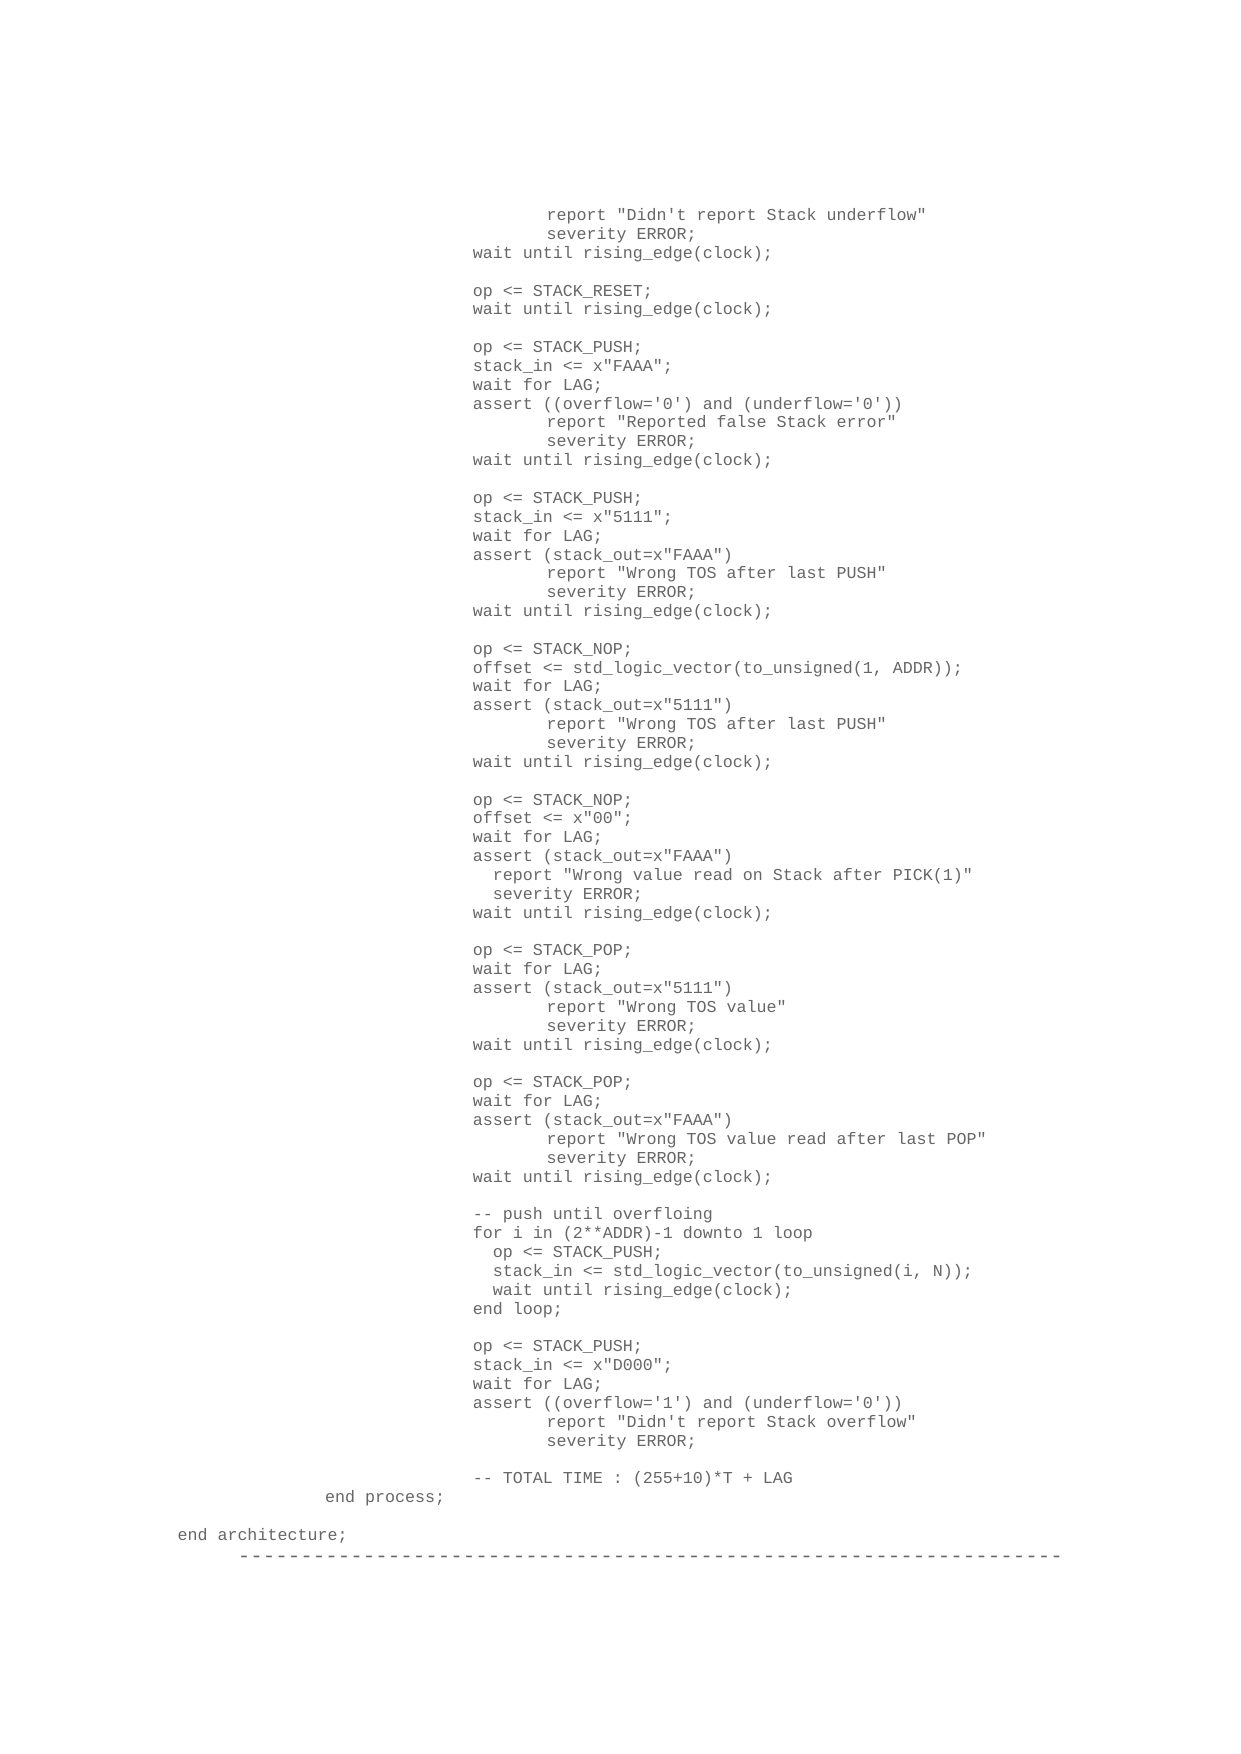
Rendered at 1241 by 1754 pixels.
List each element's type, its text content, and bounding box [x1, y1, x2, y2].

text report "Wrong TOS value" [177, 998, 1123, 1017]
text for i in (2**ADDR)-1 downto 1 loop [177, 1225, 1123, 1244]
text op <= STACK_PUSH; [177, 339, 1123, 357]
text wait for LAG; [177, 527, 1123, 546]
text -- TOTAL TIME : (255+10)*T + LAG [177, 1470, 1123, 1489]
text wait until rising_edge(clock); [177, 904, 1123, 923]
text assert (stack_out=x"FAAA") [177, 1112, 1123, 1131]
text severity ERROR; [177, 1017, 1123, 1036]
text op <= STACK_NOP; [177, 791, 1123, 810]
text assert (stack_out=x"5111") [177, 980, 1123, 998]
text end process; [177, 1489, 1123, 1508]
text wait for LAG; [177, 961, 1123, 980]
text stack_in <= x"FAAA"; [177, 357, 1123, 376]
text severity ERROR; [177, 1149, 1123, 1168]
text stack_in <= x"5111"; [177, 508, 1123, 527]
text report "Wrong TOS after last PUSH" [177, 716, 1123, 734]
text offset <= x"00"; [177, 810, 1123, 829]
text op <= STACK_POP; [177, 1074, 1123, 1093]
text assert (stack_out=x"FAAA") [177, 546, 1123, 565]
text end loop; [177, 1300, 1123, 1319]
text wait for LAG; [177, 678, 1123, 697]
text -- push until overfloing [177, 1206, 1123, 1225]
text op <= STACK_RESET; [177, 282, 1123, 301]
text wait until rising_edge(clock); [177, 1036, 1123, 1055]
text assert (stack_out=x"FAAA") [177, 848, 1123, 867]
text assert (stack_out=x"5111") [177, 697, 1123, 716]
text severity ERROR; [177, 226, 1123, 244]
text wait until rising_edge(clock); [177, 1281, 1123, 1300]
text report "Reported false Stack error" [177, 414, 1123, 433]
text report "Wrong TOS value read after last POP" [177, 1131, 1123, 1149]
text ------------------------------------------------------------------ [177, 1545, 1123, 1569]
text wait until rising_edge(clock); [177, 1168, 1123, 1187]
text stack_in <= x"D000"; [177, 1357, 1123, 1376]
text offset <= std_logic_vector(to_unsigned(1, ADDR)); [177, 659, 1123, 678]
text report "Didn't report Stack overflow" [177, 1413, 1123, 1432]
text wait for LAG; [177, 829, 1123, 848]
text assert ((overflow='0') and (underflow='0')) [177, 395, 1123, 414]
text severity ERROR; [177, 1432, 1123, 1451]
text severity ERROR; [177, 734, 1123, 753]
text wait until rising_edge(clock); [177, 244, 1123, 263]
text end architecture; [177, 1526, 1123, 1545]
text wait until rising_edge(clock); [177, 603, 1123, 621]
text op <= STACK_PUSH; [177, 1338, 1123, 1357]
text op <= STACK_PUSH; [177, 489, 1123, 508]
text report "Wrong value read on Stack after PICK(1)" [177, 867, 1123, 885]
text severity ERROR; [177, 885, 1123, 904]
text wait for LAG; [177, 1376, 1123, 1394]
text op <= STACK_POP; [177, 942, 1123, 961]
text assert ((overflow='1') and (underflow='0')) [177, 1394, 1123, 1413]
text op <= STACK_PUSH; [177, 1244, 1123, 1262]
text wait for LAG; [177, 1093, 1123, 1112]
text report "Didn't report Stack underflow" [177, 207, 1123, 226]
text report "Wrong TOS after last PUSH" [177, 565, 1123, 584]
text severity ERROR; [177, 584, 1123, 603]
text wait until rising_edge(clock); [177, 301, 1123, 320]
text wait until rising_edge(clock); [177, 452, 1123, 471]
text wait until rising_edge(clock); [177, 753, 1123, 772]
text op <= STACK_NOP; [177, 640, 1123, 659]
text stack_in <= std_logic_vector(to_unsigned(i, N)); [177, 1262, 1123, 1281]
text severity ERROR; [177, 433, 1123, 452]
text wait for LAG; [177, 376, 1123, 395]
